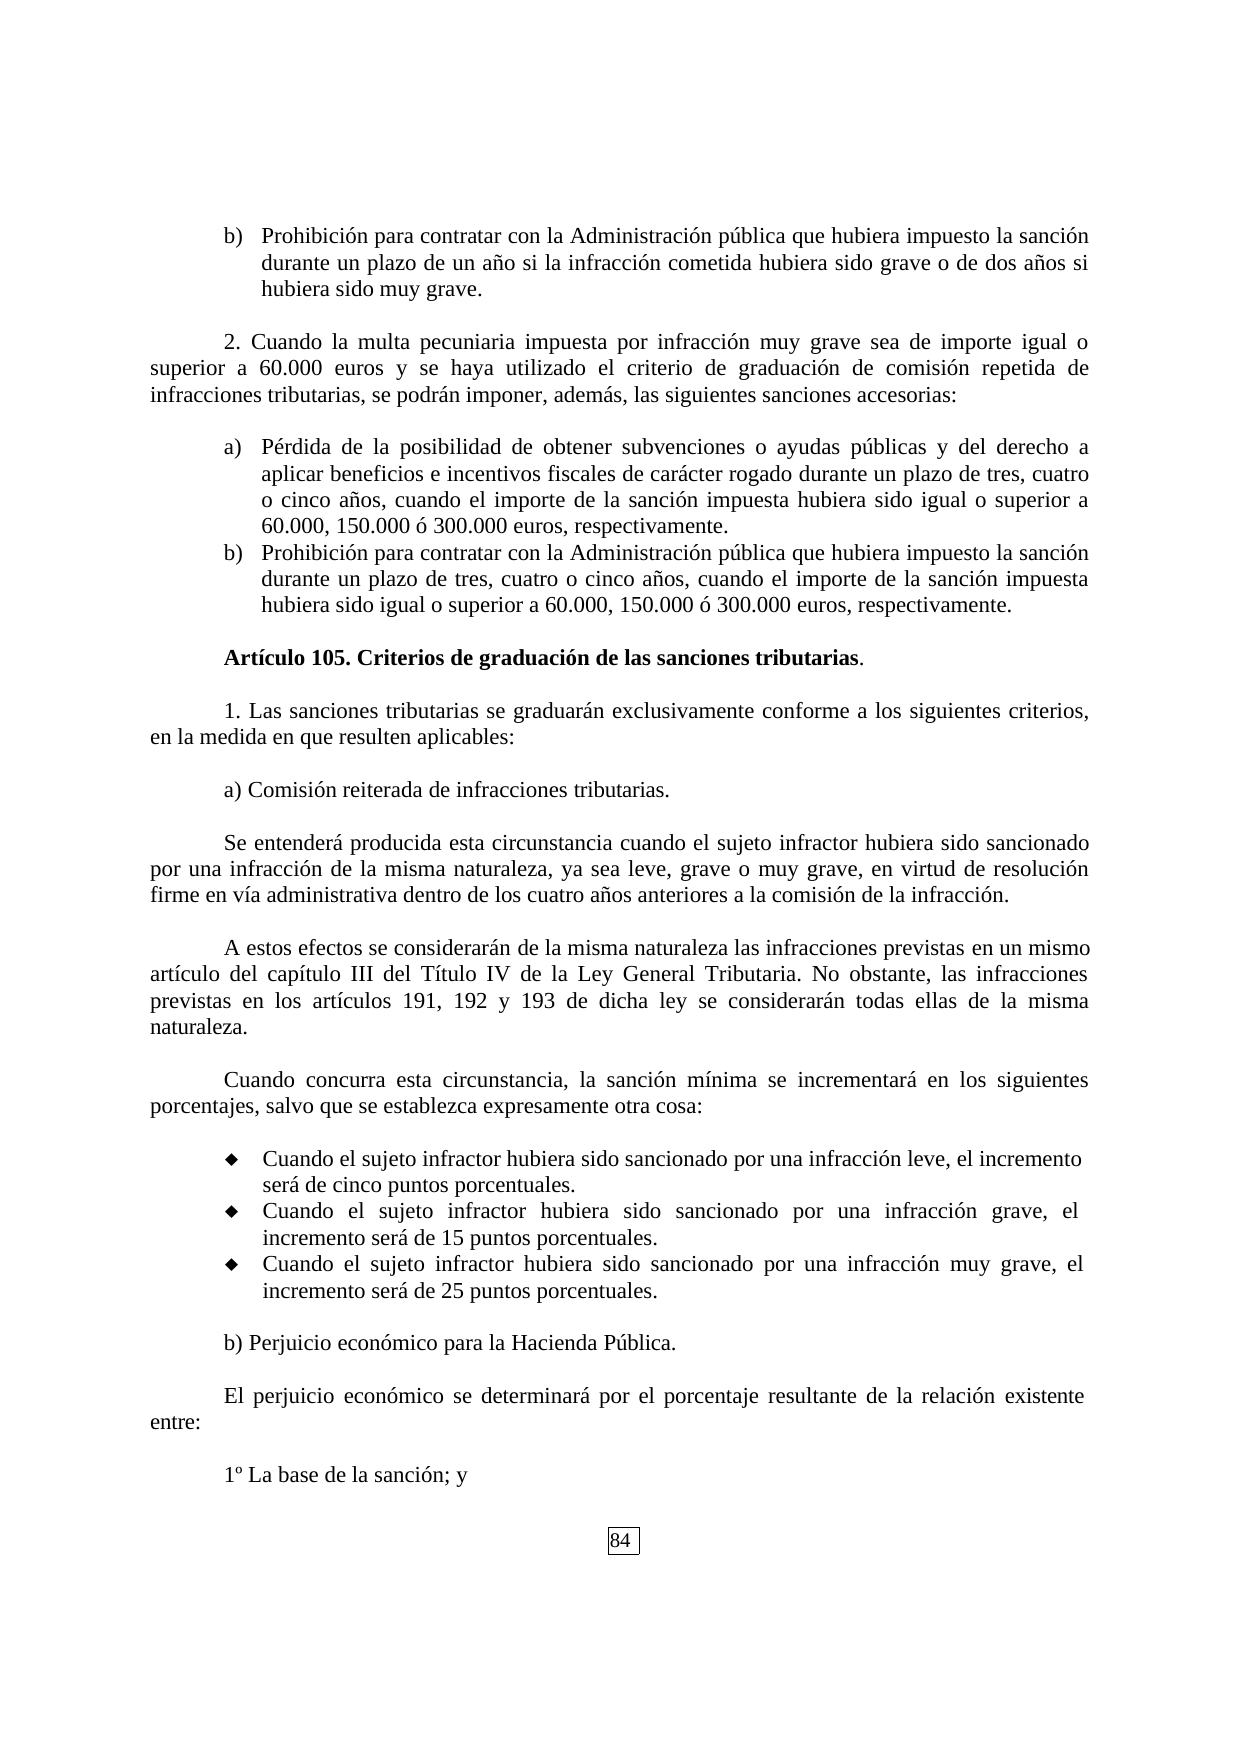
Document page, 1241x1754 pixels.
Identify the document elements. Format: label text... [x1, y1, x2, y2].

list Las sanciones tributarias se graduarán exclusivamente conforme a los siguientes criterios, en la medida en que resulten aplicables: [150, 697, 1090, 749]
list Cuando el sujeto infractor hubiera sido sancionado por una infracción muy grave, el incremento será de 25 puntos porcentuales. [225, 1250, 1090, 1303]
list Comisión reiterada de infracciones tributarias. [224, 776, 1103, 802]
list Pérdida de la posibilidad de obtener subvenciones o ayudas públicas y del derecho a aplicar beneficios e incentivos fiscales de carácter rogado durante un plazo de tres, cuatro o cinco años, cuando el importe de la sanción impuesta hubiera sido igual o superior a 60.000, 150.000 ó 300.000 euros, respectivamente. [224, 433, 1091, 539]
subtitle Artículo 105. Criterios de graduación de las sanciones tributarias. [224, 644, 1103, 671]
text Se entenderá producida esta circunstancia cuando el sujeto infractor hubiera sido sancionado por una infracción de la misma naturaleza, ya sea leve, grave o muy grave, en virtud de resolución firme en vía administrativa dentro de los cuatro años anteriores a la comisión de la infracción. [150, 829, 1091, 908]
list Perjuicio económico para la Hacienda Pública. [223, 1329, 1103, 1356]
list Cuando el sujeto infractor hubiera sido sancionado por una infracción leve, el incremento será de cinco puntos porcentuales. [225, 1145, 1090, 1198]
list Cuando el sujeto infractor hubiera sido sancionado por una infracción grave, el incremento será de 15 puntos porcentuales. [225, 1198, 1090, 1250]
text Cuando concurra esta circunstancia, la sanción mínima se incrementará en los siguientes porcentajes, salvo que se establezca expresamente otra cosa: [150, 1066, 1091, 1119]
text entre: [150, 1408, 1103, 1435]
list Prohibición para contratar con la Administración pública que hubiera impuesto la sanción durante un plazo de un año si la infracción cometida hubiera sido grave o de dos años si hubiera sido muy grave. [224, 222, 1090, 301]
list Prohibición para contratar con la Administración pública que hubiera impuesto la sanción durante un plazo de tres, cuatro o cinco años, cuando el importe de la sanción impuesta hubiera sido igual o superior a 60.000, 150.000 ó 300.000 euros, respectivamente. [224, 539, 1090, 618]
text El perjuicio económico se determinará por el porcentaje resultante de la relación existente [224, 1382, 1103, 1408]
text 1º La base de la sanción; y [224, 1461, 1103, 1487]
text A estos efectos se considerarán de la misma naturaleza las infracciones previstas en un mismo artículo del capítulo III del Título IV de la Ley General Tributaria. No obstante, las infracciones previstas en los artículos 191, 192 y 193 de dicha ley se considerarán todas ellas de la misma naturaleza. [150, 934, 1091, 1039]
list Cuando la multa pecuniaria impuesta por infracción muy grave sea de importe igual o superior a 60.000 euros y se haya utilizado el criterio de graduación de comisión repetida de infracciones tributarias, se podrán imponer, además, las siguientes sanciones accesorias: [150, 328, 1091, 407]
